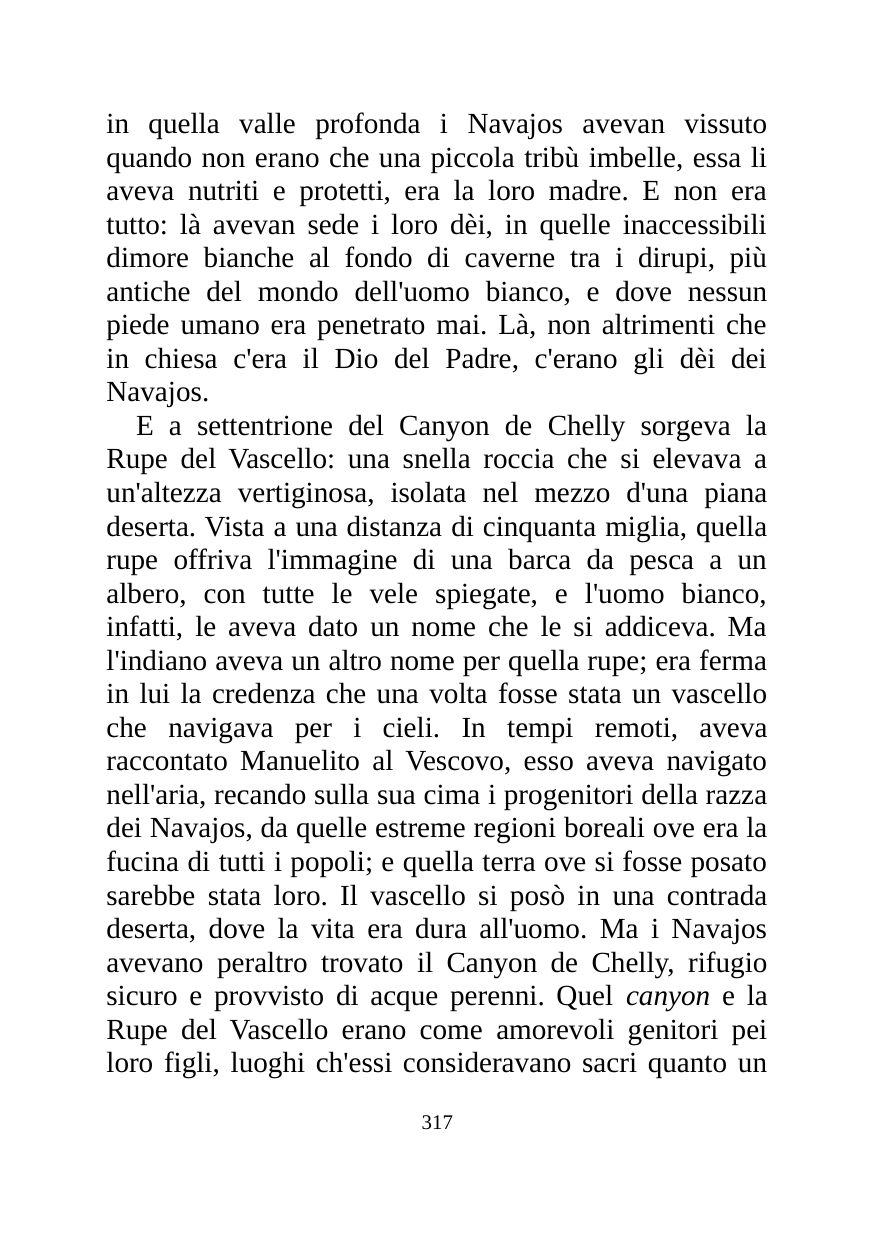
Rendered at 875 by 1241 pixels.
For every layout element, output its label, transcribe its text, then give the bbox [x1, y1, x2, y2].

text E a settentrione del Canyon de Chelly sorgeva la Rupe del Vascello: una snella roccia che si elevava a un'altezza vertiginosa, isolata nel mezzo d'una piana deserta. Vista a una distanza di cinquanta miglia, quella rupe offriva l'immagine di una barca da pesca a un albero, con tutte le vele spiegate, e l'uomo bianco, infatti, le aveva dato un nome che le si addiceva. Ma l'indiano aveva un altro nome per quella rupe; era ferma in lui la credenza che una volta fosse stata un vascello che navigava per i cieli. In tempi remoti, aveva raccontato Manuelito al Vescovo, esso aveva navigato nell'aria, recando sulla sua cima i progenitori della razza dei Navajos, da quelle estreme regioni boreali ove era la fucina di tutti i popoli; e quella terra ove si fosse posato sarebbe stata loro. Il vascello si posò in una contrada deserta, dove la vita era dura all'uomo. Ma i Navajos avevano peraltro trovato il Canyon de Chelly, rifugio sicuro e provvisto di acque perenni. Quel canyon e la Rupe del Vascello erano come amorevoli genitori pei loro figli, luoghi ch'essi consideravano sacri quanto un [106, 408, 768, 1079]
text in quella valle profonda i Navajos avevan vissuto quando non erano che una piccola tribù imbelle, essa li aveva nutriti e protetti, era la loro madre. E non era tutto: là avevan sede i loro dèi, in quelle inaccessibili dimore bianche al fondo di caverne tra i dirupi, più antiche del mondo dell'uomo bianco, e dove nessun piede umano era penetrato mai. Là, non altrimenti che in chiesa c'era il Dio del Padre, c'erano gli dèi dei Navajos. [106, 106, 768, 408]
